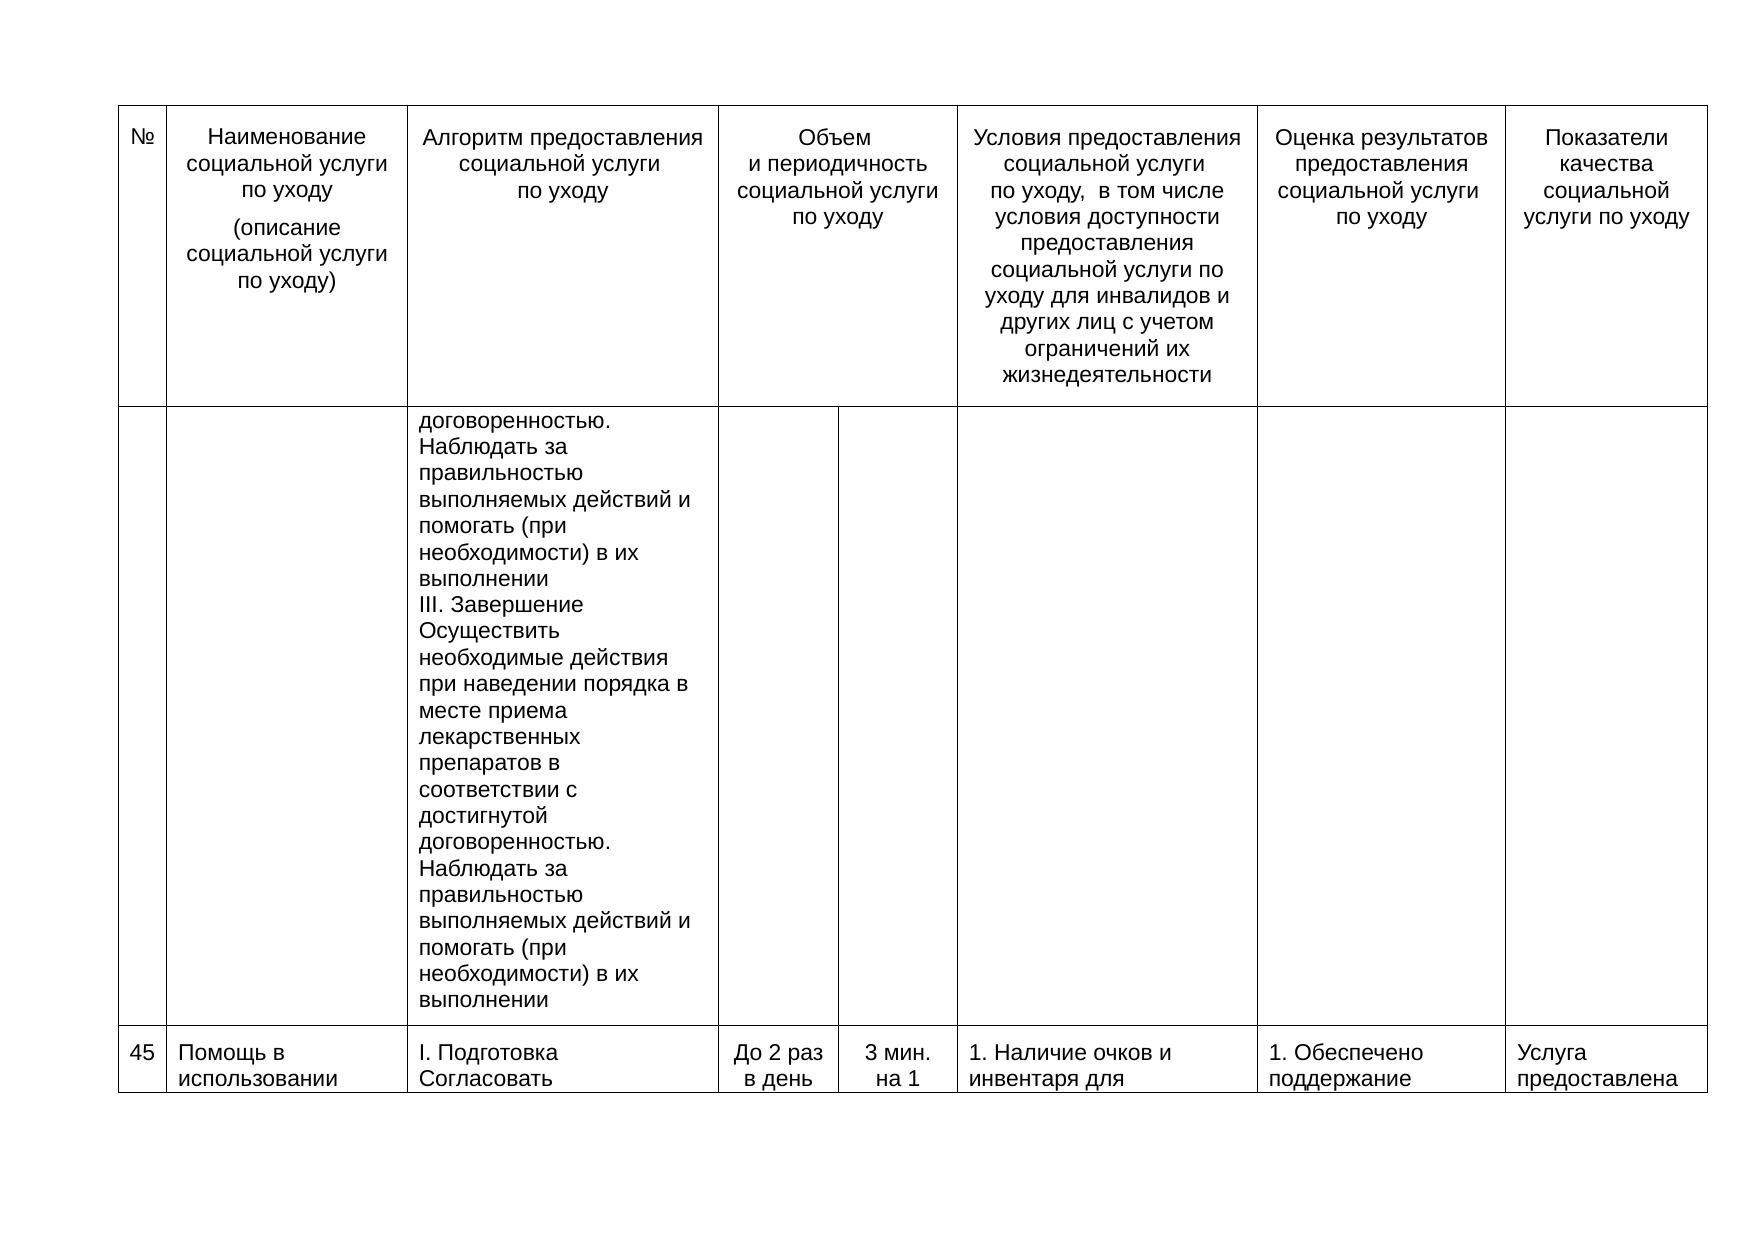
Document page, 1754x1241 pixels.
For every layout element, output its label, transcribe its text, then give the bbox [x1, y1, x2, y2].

table_cell 1. Наличие очков и инвентаря для [958, 1026, 1257, 1092]
table_cell [958, 407, 1257, 1025]
table_header Показатели качества социальной услуги по уходу [1506, 106, 1707, 406]
table_cell 3 мин. на 1 [839, 1026, 957, 1092]
table_cell До 2 раз в день [719, 1026, 838, 1092]
table_header Оценка результатов предоставления социальной услуги по уходу [1258, 106, 1505, 406]
table_cell Помощь в использовании [167, 1026, 407, 1092]
table_cell Услуга предоставлена [1506, 1026, 1707, 1092]
table_cell 1. Обеспечено поддержание [1258, 1026, 1505, 1092]
table_cell [1506, 407, 1707, 1025]
table_header Алгоритм предоставления социальной услуги по уходу [408, 106, 718, 406]
table_cell [119, 407, 166, 1025]
table_cell [167, 407, 407, 1025]
table_header Объем и периодичность социальной услуги по уходу [719, 106, 957, 406]
table_cell договоренностью. Наблюдать за правильностью выполняемых действий и помогать (при необходимости) в их выполнении III. Завершение Осуществить необходимые действия при наведении порядка в месте приема лекарственных препаратов в соответствии с достигнутой договоренностью. Наблюдать за правильностью выполняемых действий и помогать (при необходимости) в их выполнении [408, 407, 718, 1025]
table_cell [119, 1026, 166, 1092]
table_cell [839, 407, 957, 1025]
table_cell [719, 407, 838, 1025]
table_header Условия предоставления социальной услуги по уходу, в том числе условия доступности предоставления социальной услуги по уходу для инвалидов и других лиц с учетом ограничений их жизнедеятельности [958, 106, 1257, 406]
table_header № [119, 106, 166, 406]
table_cell [1258, 407, 1505, 1025]
table_header Наименование социальной услуги по уходу (описание социальной услуги по уходу) [167, 106, 407, 406]
table_cell I. Подготовка Согласовать [408, 1026, 718, 1092]
